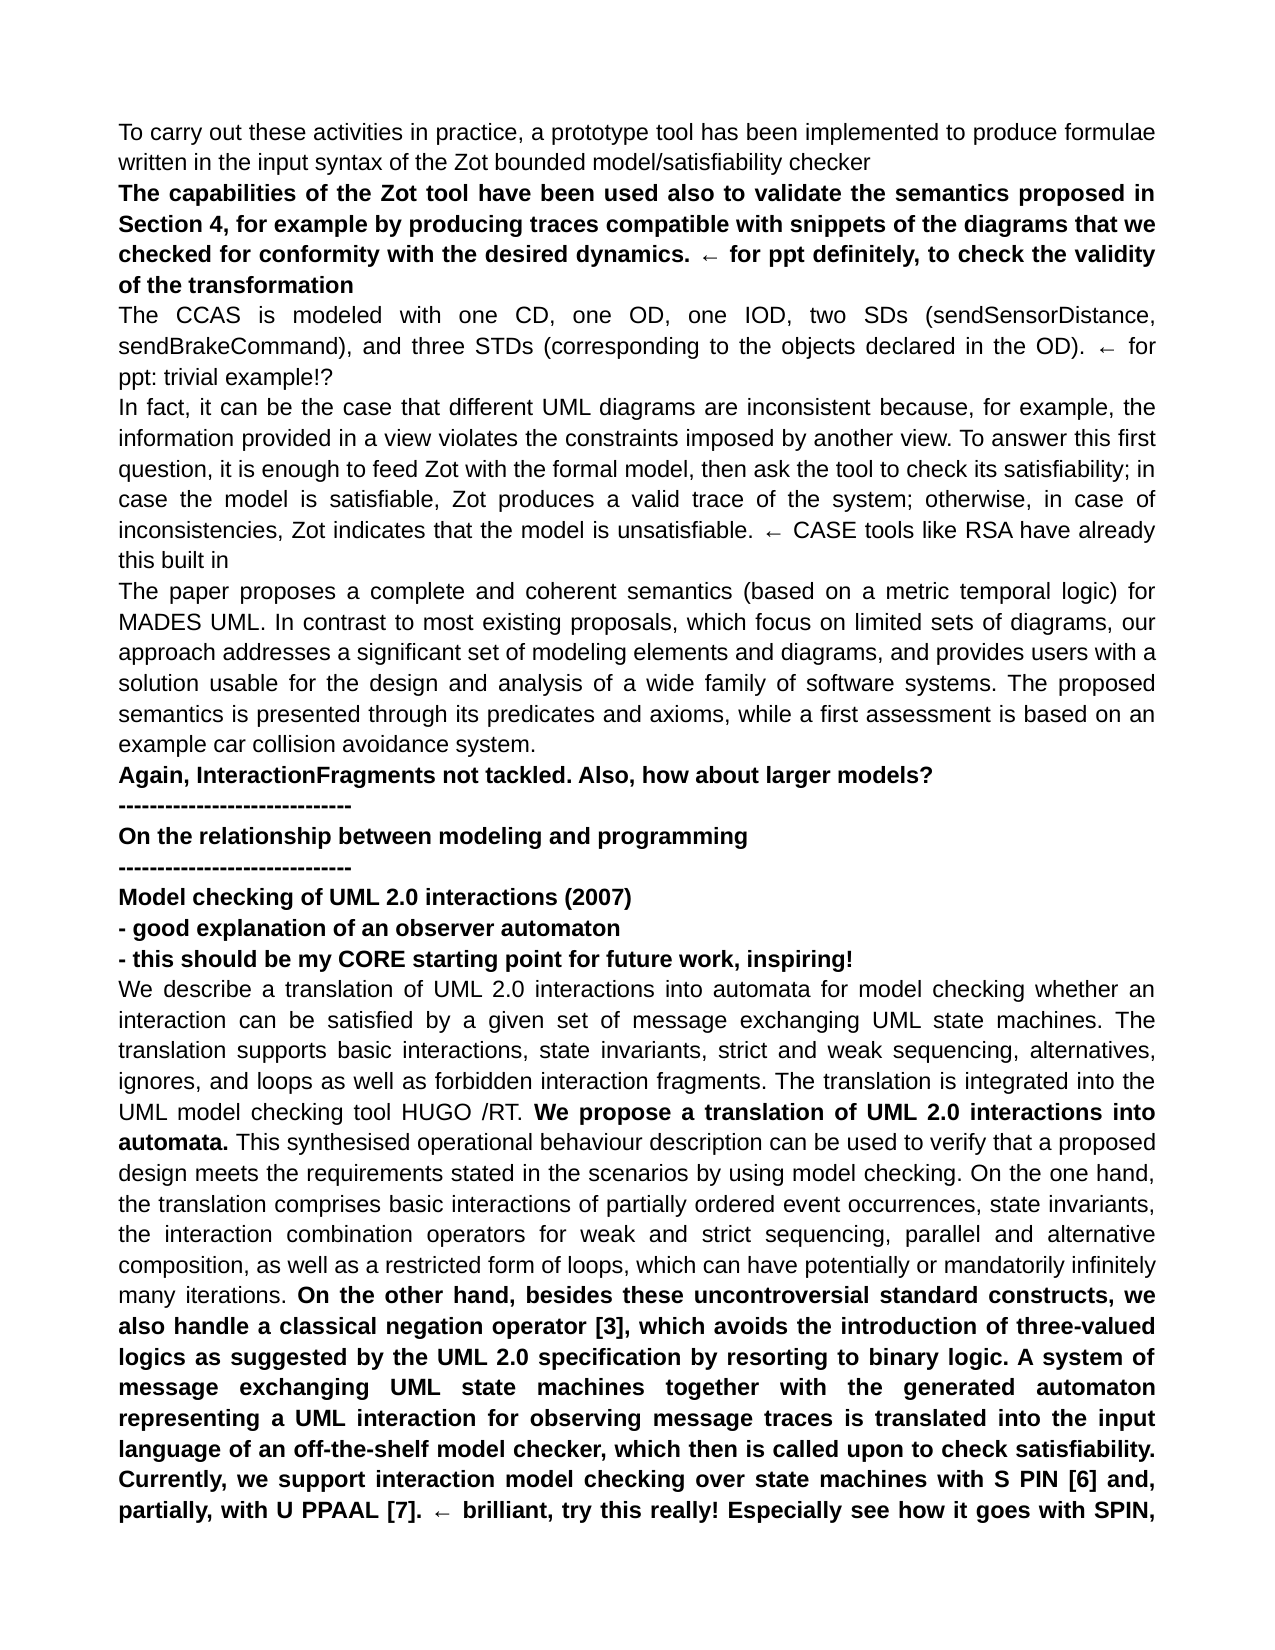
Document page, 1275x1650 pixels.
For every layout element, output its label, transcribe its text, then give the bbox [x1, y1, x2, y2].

text To carry out these activities in practice, a prototype tool has been implemented to produce formulae written in the input syntax of the Zot bounded model/satisfiability checker [118, 118, 1157, 176]
text - this should be my CORE starting point for future work, inspiring! [118, 945, 1157, 972]
text In fact, it can be the case that different UML diagrams are inconsistent because, for example, the information provided in a view violates the constraints imposed by another view. To answer this first question, it is enough to feed Zot with the formal model, then ask the tool to check its satisfiability; in case the model is satisfiable, Zot produces a valid trace of the system; otherwise, in case of inconsistencies, Zot indicates that the model is unsatisfiable. ← CASE tools like RSA have already this built in [118, 394, 1157, 574]
text The CCAS is modeled with one CD, one OD, one IOD, two SDs (sendSensorDistance, sendBrakeCommand), and three STDs (corresponding to the objects declared in the OD). ← for ppt: trivial example!? [118, 302, 1157, 390]
text Model checking of UML 2.0 interactions (2007) [118, 884, 1157, 911]
text - good explanation of an observer automaton [118, 914, 1157, 941]
text On the relationship between modeling and programming [118, 822, 1157, 849]
text The capabilities of the Zot tool have been used also to validate the semantics proposed in Section 4, for example by producing traces compatible with snippets of the diagrams that we checked for conformity with the desired dynamics. ← for ppt definitely, to check the validity of the transformation [118, 179, 1157, 298]
text ------------------------------ [118, 853, 1157, 880]
text Again, InteractionFragments not tackled. Also, how about larger models? [118, 761, 1157, 788]
text ------------------------------ [118, 792, 1157, 819]
text We describe a translation of UML 2.0 interactions into automata for model checking whether an interaction can be satisfied by a given set of message exchanging UML state machines. The translation supports basic interactions, state invariants, strict and weak sequencing, alternatives, ignores, and loops as well as forbidden interaction fragments. The translation is integrated into the UML model checking tool HUGO /RT. We propose a translation of UML 2.0 interactions into automata. This synthesised operational behaviour description can be used to verify that a proposed design meets the requirements stated in the scenarios by using model checking. On the one hand, the translation comprises basic interactions of partially ordered event occurrences, state invariants, the interaction combination operators for weak and strict sequencing, parallel and alternative composition, as well as a restricted form of loops, which can have potentially or mandatorily infinitely many iterations. On the other hand, besides these uncontroversial standard constructs, we also handle a classical negation operator [3], which avoids the introduction of three-valued logics as suggested by the UML 2.0 specification by resorting to binary logic. A system of message exchanging UML state machines together with the generated automaton representing a UML interaction for observing message traces is translated into the input language of an off-the-shelf model checker, which then is called upon to check satisfiability. Currently, we support interaction model checking over state machines with S PIN [6] and, partially, with U PPAAL [7]. ← brilliant, try this really! Especially see how it goes with SPIN, [118, 976, 1157, 1523]
text The paper proposes a complete and coherent semantics (based on a metric temporal logic) for MADES UML. In contrast to most existing proposals, which focus on limited sets of diagrams, our approach addresses a significant set of modeling elements and diagrams, and provides users with a solution usable for the design and analysis of a wide family of software systems. The proposed semantics is presented through its predicates and axioms, while a first assessment is based on an example car collision avoidance system. [118, 577, 1157, 757]
